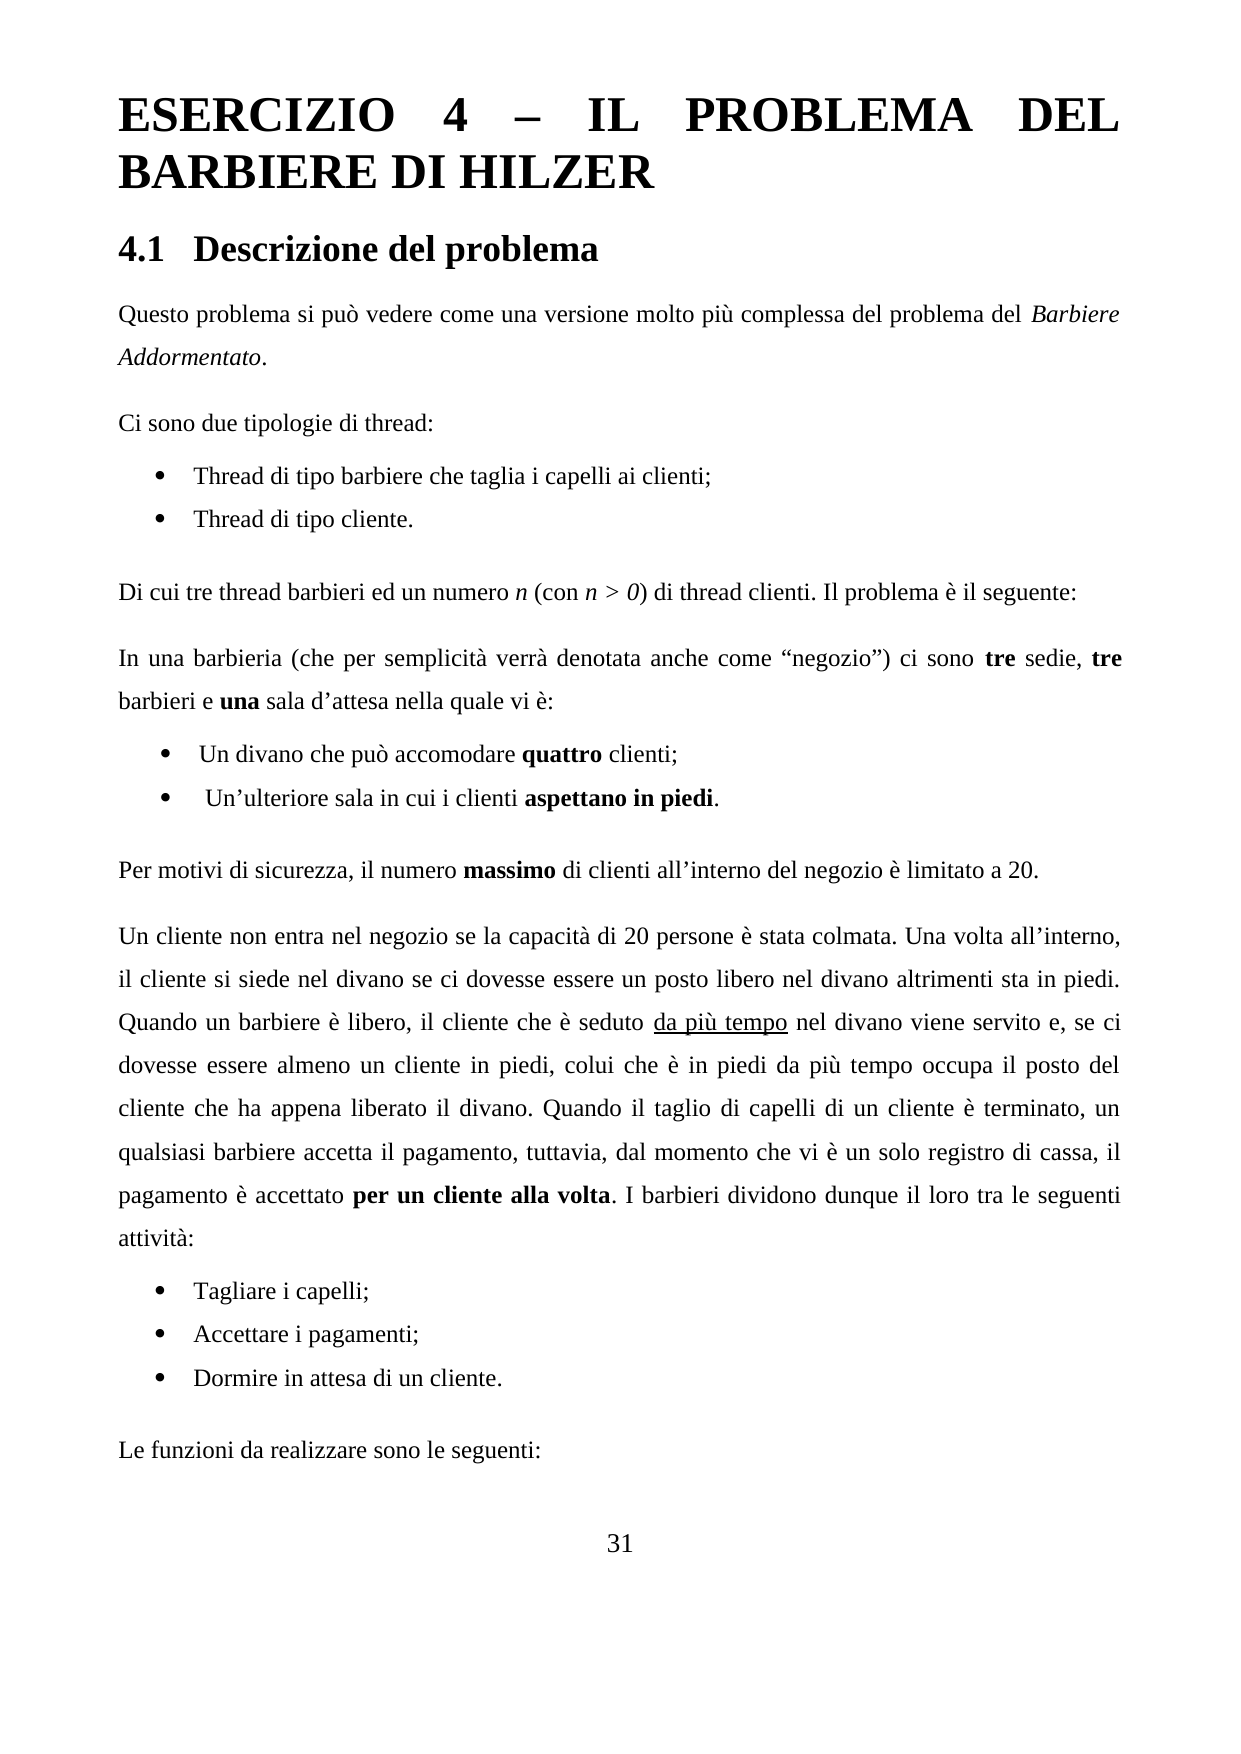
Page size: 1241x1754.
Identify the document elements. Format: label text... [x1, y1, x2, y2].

list Descrizione del problema [118, 226, 1122, 269]
text Ci sono due tipologie di thread: [118, 408, 1122, 437]
text Le funzioni da realizzare sono le seguenti: [118, 1435, 1122, 1464]
list Un divano che può accomodare quattro clienti; [161, 739, 1122, 768]
subtitle ESERCIZIO 4 – IL PROBLEMA DEL BARBIERE DI HILZER [118, 84, 1122, 199]
list Un’ulteriore sala in cui i clienti aspettano in piedi. [161, 783, 1122, 811]
list Thread di tipo cliente. [156, 504, 1122, 533]
list Accettare i pagamenti; [156, 1319, 1122, 1348]
text Per motivi di sicurezza, il numero massimo di clienti all’interno del negozio è limitato a 20. [118, 855, 1122, 884]
list Tagliare i capelli; [156, 1276, 1122, 1305]
text Questo problema si può vedere come una versione molto più complessa del problema del Barbiere Addormentato. [118, 299, 1122, 371]
list Dormire in attesa di un cliente. [156, 1363, 1122, 1391]
list Thread di tipo barbiere che taglia i capelli ai clienti; [156, 461, 1122, 490]
text Di cui tre thread barbieri ed un numero n (con n > 0) di thread clienti. Il problema è il seguente: [118, 577, 1122, 606]
text Un cliente non entra nel negozio se la capacità di 20 persone è stata colmata. Una volta all’interno, il cliente si siede nel divano se ci dovesse essere un posto libero nel divano altrimenti sta in piedi. Quando un barbiere è libero, il cliente che è seduto da più tempo nel divano viene servito e, se ci dovesse essere almeno un cliente in piedi, colui che è in piedi da più tempo occupa il posto del cliente che ha appena liberato il divano. Quando il taglio di capelli di un cliente è terminato, un qualsiasi barbiere accetta il pagamento, tuttavia, dal momento che vi è un solo registro di cassa, il pagamento è accettato per un cliente alla volta. I barbieri dividono dunque il loro tra le seguenti attività: [118, 921, 1122, 1252]
text In una barbieria (che per semplicità verrà denotata anche come “negozio”) ci sono tre sedie, tre barbieri e una sala d’attesa nella quale vi è: [118, 643, 1122, 715]
